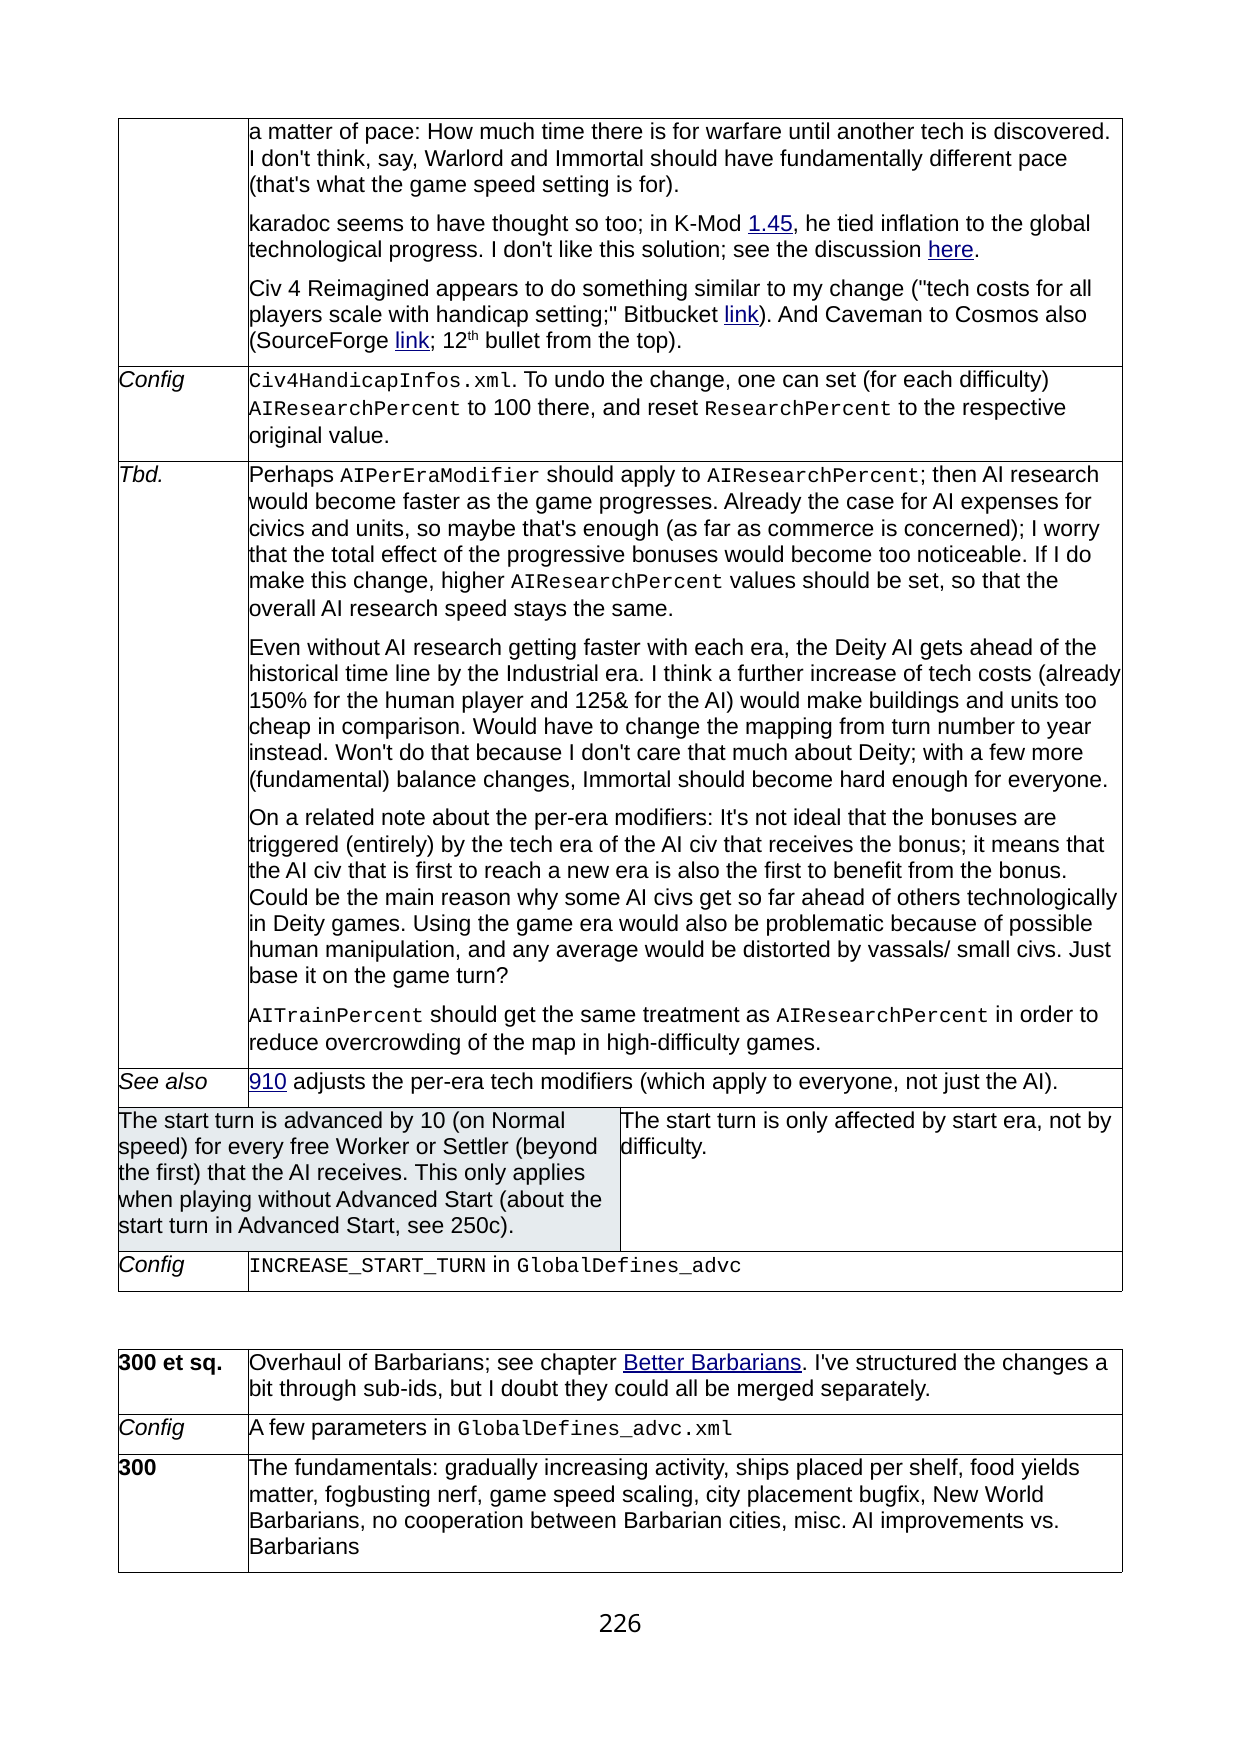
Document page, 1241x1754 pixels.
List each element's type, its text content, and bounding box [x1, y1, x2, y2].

table_cell a matter of pace: How much time there is for warfare until another tech is discovered. I don't think, say, Warlord and Immortal should have fundamentally different pace (that's what the game speed setting is for). karadoc seems to have thought so too; in K-Mod 1.45, he tied inflation to the global technological progress. I don't like this solution; see the discussion here. Civ 4 Reimagined appears to do something similar to my change ("tech costs for all players scale with handicap setting;" Bitbucket link). And Caveman to Cosmos also (SourceForge link; 12th bullet from the top). [249, 119, 1122, 366]
table_cell INCREASE_START_TURN in GlobalDefines_advc [249, 1252, 1122, 1291]
table_cell The start turn is only affected by start era, not by difficulty. [621, 1108, 1122, 1251]
table_cell Config [119, 367, 248, 461]
table_cell Perhaps AIPerEraModifier should apply to AIResearchPercent; then AI research would become faster as the game progresses. Already the case for AI expenses for civics and units, so maybe that's enough (as far as commerce is concerned); I worry that the total effect of the progressive bonuses would become too noticeable. If I do make this change, higher AIResearchPercent values should be set, so that the overall AI research speed stays the same. Even without AI research getting faster with each era, the Deity AI gets ahead of the historical time line by the Industrial era. I think a further increase of tech costs (already 150% for the human player and 125& for the AI) would make buildings and units too cheap in comparison. Would have to change the mapping from turn number to year instead. Won't do that because I don't care that much about Deity; with a few more (fundamental) balance changes, Immortal should become hard enough for everyone. On a related note about the per-era modifiers: It's not ideal that the bonuses are triggered (entirely) by the tech era of the AI civ that receives the bonus; it means that the AI civ that is first to reach a new era is also the first to benefit from the bonus. Could be the main reason why some AI civs get so far ahead of others technologically in Deity games. Using the game era would also be problematic because of possible human manipulation, and any average would be distorted by vassals/ small civs. Just base it on the game turn? AITrainPercent should get the same treatment as AIResearchPercent in order to reduce overcrowding of the map in high-difficulty games. [249, 462, 1122, 1068]
table_cell Config [119, 1252, 248, 1291]
table_cell Tbd. [119, 462, 248, 1068]
table_cell [119, 119, 248, 366]
table_cell The start turn is advanced by 10 (on Normal speed) for every free Worker or Settler (beyond the first) that the AI receives. This only applies when playing without Advanced Start (about the start turn in Advanced Start, see 250c). [119, 1108, 620, 1251]
table_cell 910 adjusts the per-era tech modifiers (which apply to everyone, not just the AI). [249, 1069, 1122, 1107]
table_cell 300 [119, 1455, 248, 1572]
table_cell See also [119, 1069, 248, 1107]
table_cell Civ4HandicapInfos.xml. To undo the change, one can set (for each difficulty) AIResearchPercent to 100 there, and reset ResearchPercent to the respective original value. [249, 367, 1122, 461]
table_header Overhaul of Barbarians; see chapter Better Barbarians. I've structured the changes a bit through sub-ids, but I doubt they could all be merged separately. [249, 1350, 1122, 1414]
table_cell A few parameters in GlobalDefines_advc.xml [249, 1415, 1122, 1454]
table_header 300 et sq. [119, 1350, 248, 1414]
table_cell The fundamentals: gradually increasing activity, ships placed per shelf, food yields matter, fogbusting nerf, game speed scaling, city placement bugfix, New World Barbarians, no cooperation between Barbarian cities, misc. AI improvements vs. Barbarians [249, 1455, 1122, 1572]
table_cell Config [119, 1415, 248, 1454]
